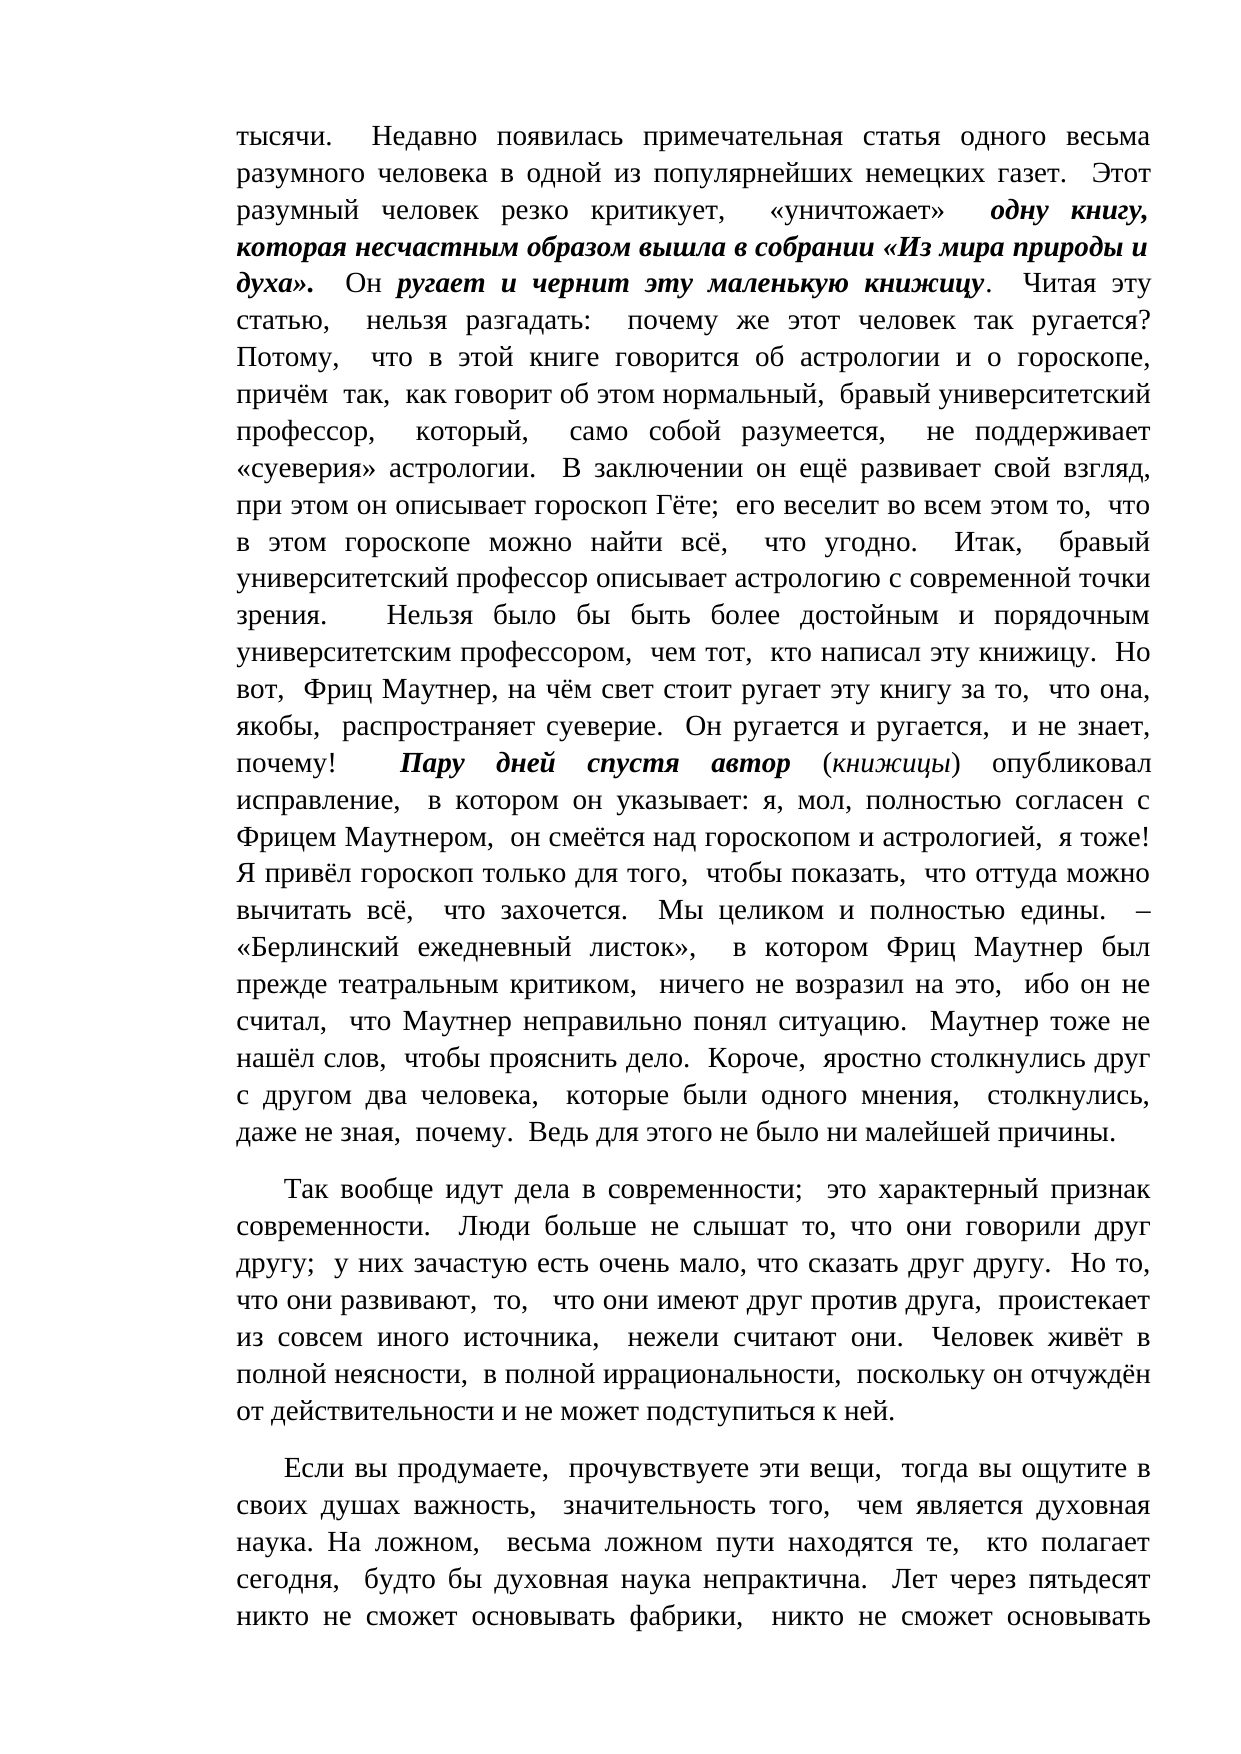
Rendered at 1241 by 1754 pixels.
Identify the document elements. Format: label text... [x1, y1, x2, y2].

text Так вообще идут дела в современности; это характерный признак современности. Люди больше не слышат то, что они говорили друг другу; у них зачастую есть очень мало, что сказать друг другу. Но то, что они развивают, то, что они имеют друг против друга, проистекает из совсем иного источника, нежели считают они. Человек живёт в полной неясности, в полной иррациональности, поскольку он отчуждён от действительности и не может подступиться к ней. [236, 1171, 1152, 1426]
text Если вы продумаете, прочувствуете эти вещи, тогда вы ощутите в своих душах важность, значительность того, чем является духовная наука. На ложном, весьма ложном пути находятся те, кто полагает сегодня, будто бы духовная наука непрактична. Лет через пятьдесят никто не сможет основывать фабрики, никто не сможет основывать [236, 1450, 1152, 1631]
text тысячи. Недавно появилась примечательная статья одного весьма разумного человека в одной из популярнейших немецких газет. Этот разумный человек резко критикует, «уничтожает» одну книгу, которая несчастным образом вышла в собрании «Из мира природы и духа». Он ругает и чернит эту маленькую книжицу. Читая эту статью, нельзя разгадать: почему же этот человек так ругается? Потому, что в этой книге говорится об астрологии и о гороскопе, причём так, как говорит об этом нормальный, бравый университетский профессор, который, само собой разумеется, не поддерживает «суеверия» астрологии. В заключении он ещё развивает свой взгляд, при этом он описывает гороскоп Гёте; его веселит во всем этом то, что в этом гороскопе можно найти всё, что угодно. Итак, бравый университетский профессор описывает астрологию с современной точки зрения. Нельзя было бы быть более достойным и порядочным университетским профессором, чем тот, кто написал эту книжицу. Но вот, Фриц Маутнер, на чём свет стоит ругает эту книгу за то, что она, якобы, распространяет суеверие. Он ругается и ругается, и не знает, почему! Пару дней спустя автор (книжицы) опубликовал исправление, в котором он указывает: я, мол, полностью согласен с Фрицем Маутнером, он смеётся над гороскопом и астрологией, я тоже! Я привёл гороскоп только для того, чтобы показать, что оттуда можно вычитать всё, что захочется. Мы целиком и полностью едины. – «Берлинский ежедневный листок», в котором Фриц Маутнер был прежде театральным критиком, ничего не возразил на это, ибо он не считал, что Маутнер неправильно понял ситуацию. Маутнер тоже не нашёл слов, чтобы прояснить дело. Короче, яростно столкнулись друг с другом два человека, которые были одного мнения, столкнулись, даже не зная, почему. Ведь для этого не было ни малейшей причины. [236, 118, 1152, 1147]
